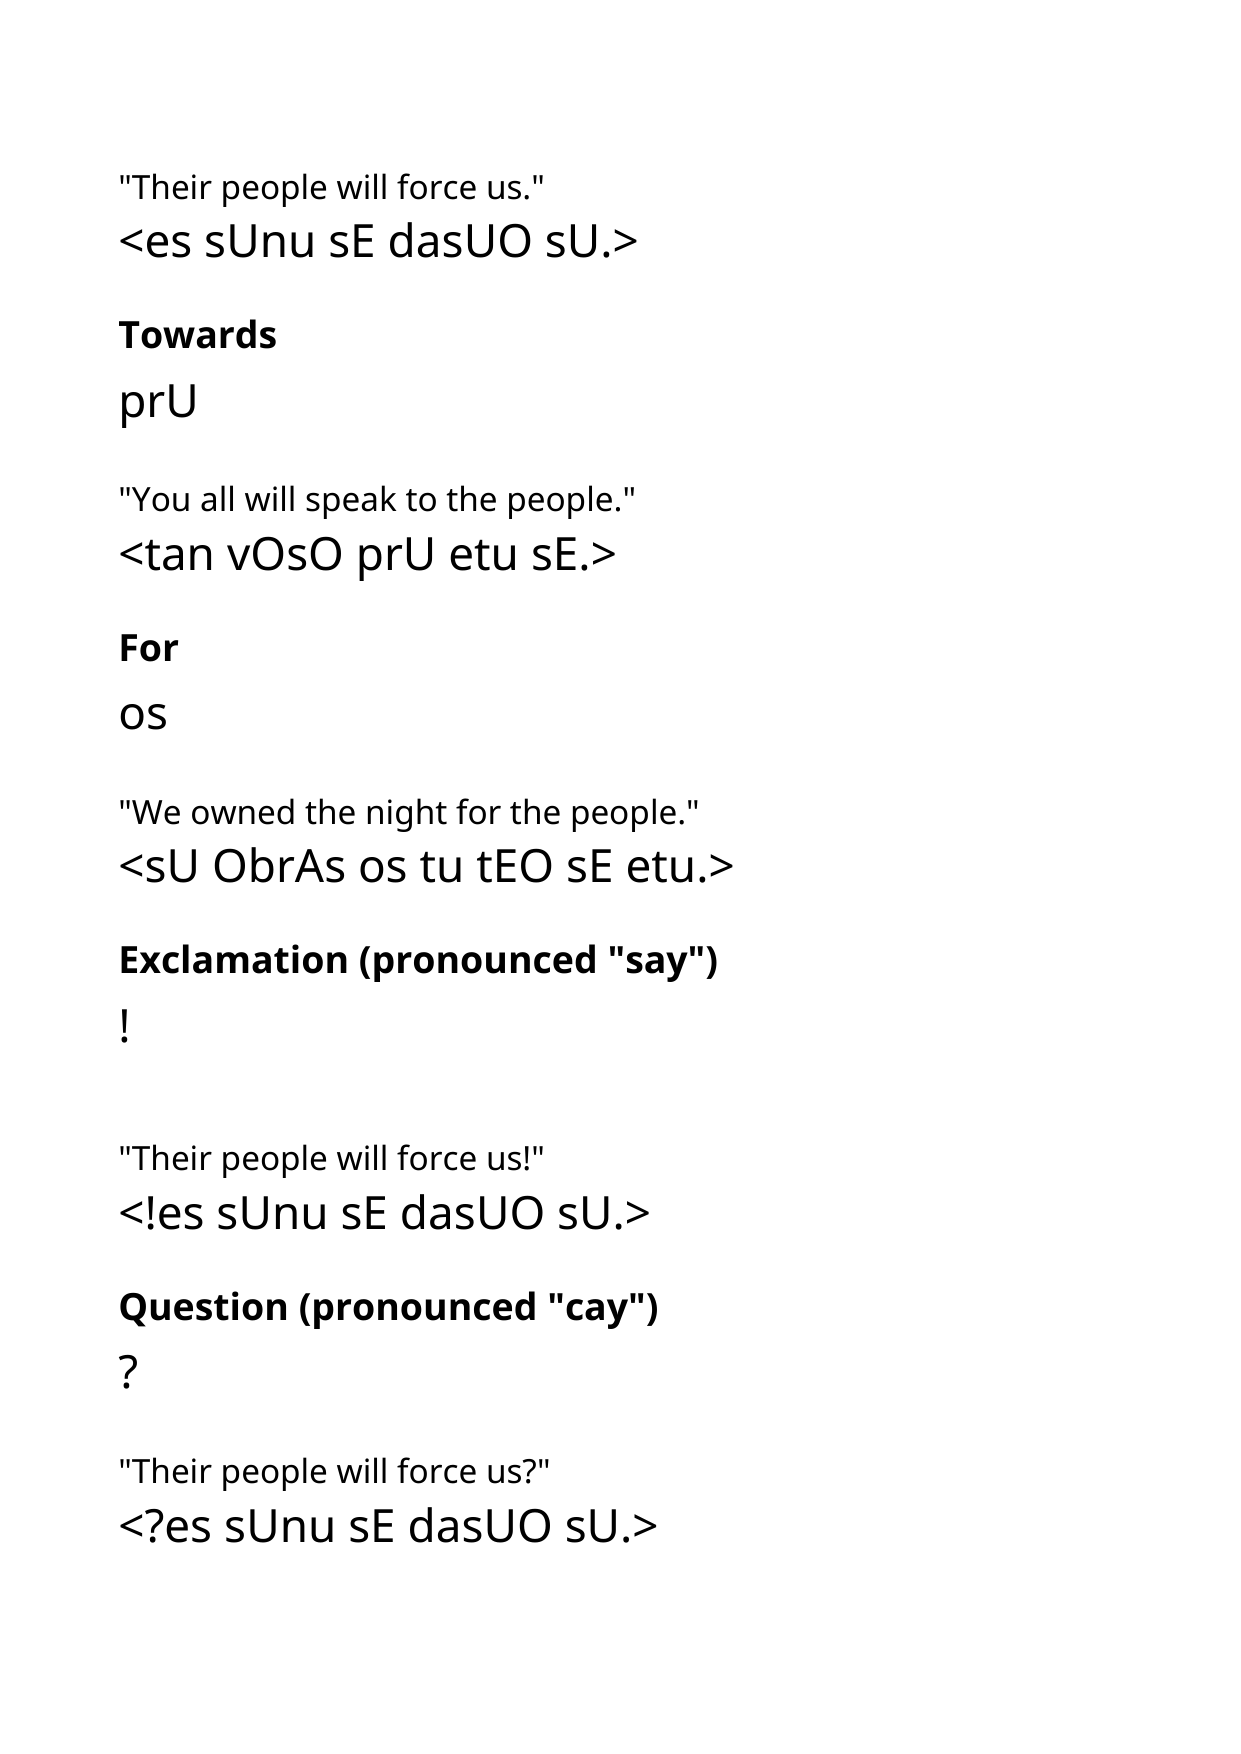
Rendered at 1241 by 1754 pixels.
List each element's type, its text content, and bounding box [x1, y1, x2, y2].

text <sU ObrAs os tu tEO sE etu.> [118, 834, 1122, 896]
subtitle Exclamation (pronounced "say") [118, 934, 1122, 985]
text "Their people will force us." [118, 163, 1122, 209]
text <tan vOsO prU etu sE.> [118, 521, 1122, 584]
text os [118, 681, 1122, 743]
subtitle Question (pronounced "cay") [118, 1280, 1122, 1331]
text "We owned the night for the people." [118, 788, 1122, 834]
text "Their people will force us?" [118, 1448, 1122, 1493]
text "You all will speak to the people." [118, 476, 1122, 521]
text <?es sUnu sE dasUO sU.> [118, 1493, 1122, 1555]
text <!es sUnu sE dasUO sU.> [118, 1181, 1122, 1243]
text ! [118, 993, 1122, 1056]
text <es sUnu sE dasUO sU.> [118, 209, 1122, 271]
subtitle Towards [118, 309, 1122, 360]
text ? [118, 1340, 1122, 1402]
subtitle For [118, 621, 1122, 672]
text prU [118, 368, 1122, 431]
text "Their people will force us!" [118, 1135, 1122, 1181]
